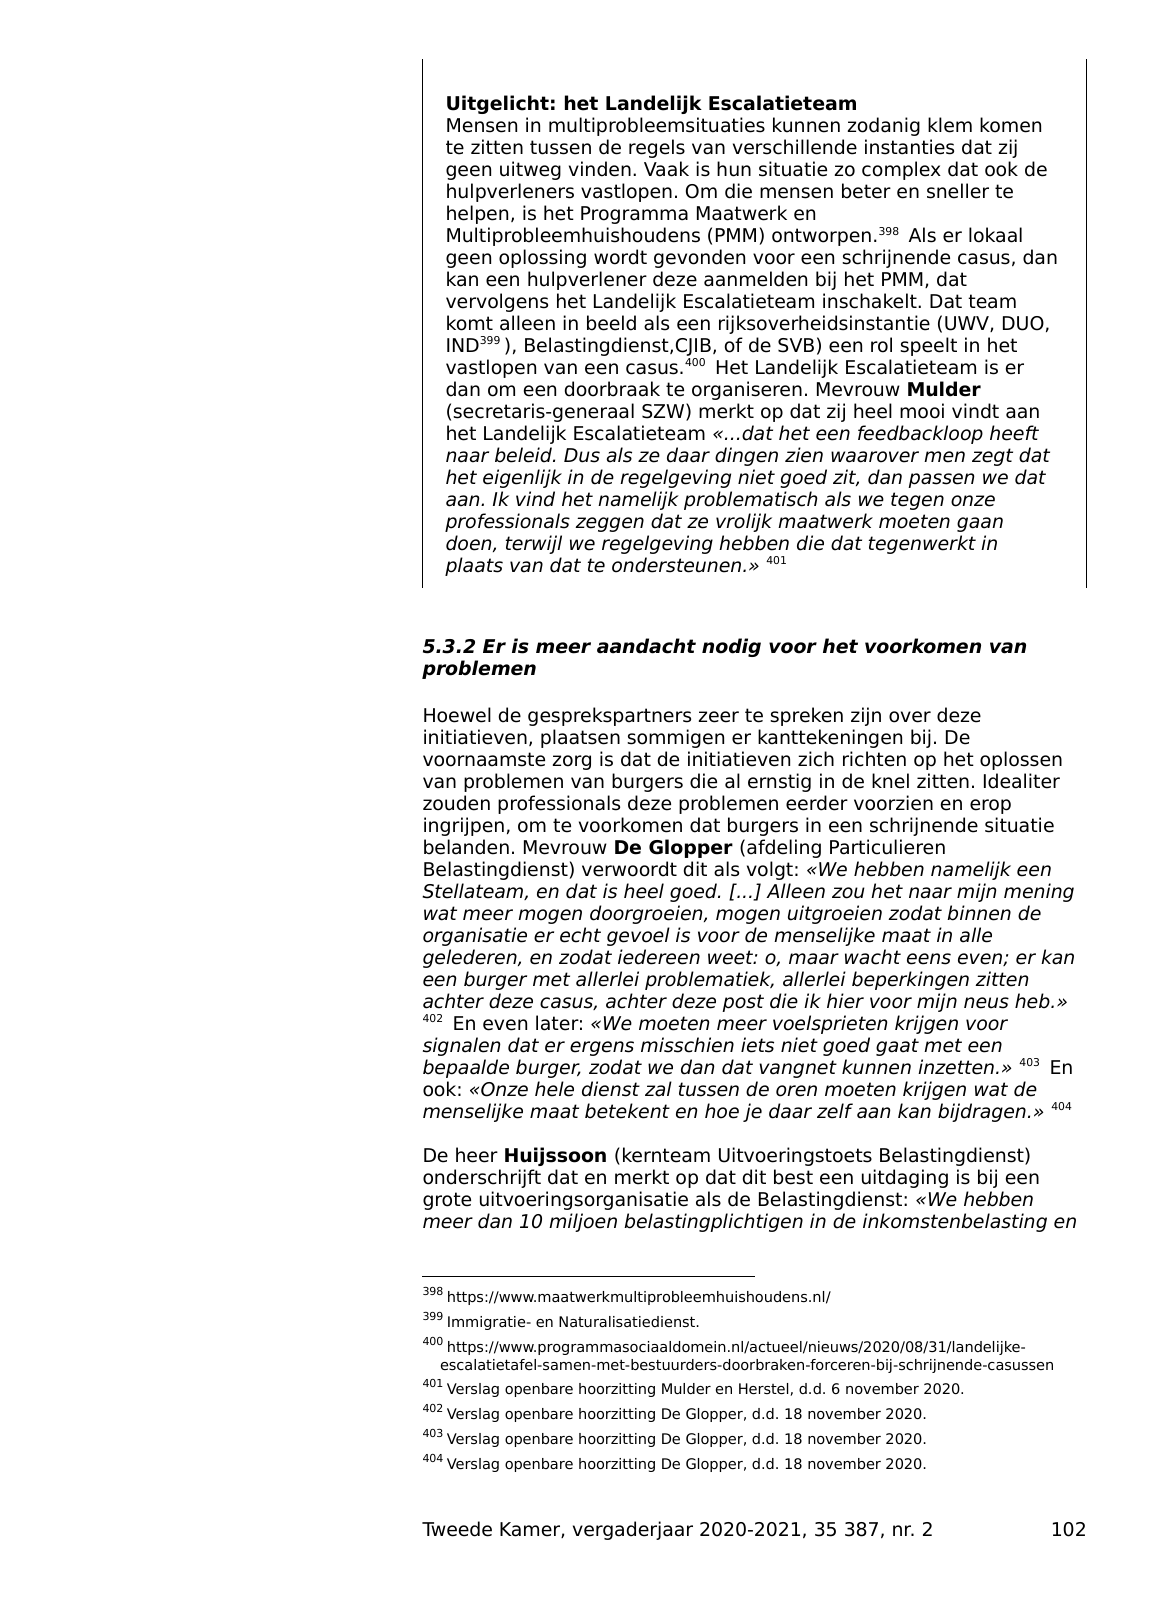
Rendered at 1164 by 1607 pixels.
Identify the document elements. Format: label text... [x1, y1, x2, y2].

text Verslag openbare hoorzitting De Glopper, d.d. 18 november 2020. [422, 1402, 1087, 1424]
text Verslag openbare hoorzitting De Glopper, d.d. 18 november 2020. [422, 1452, 1087, 1474]
subtitle 5.3.2 Er is meer aandacht nodig voor het voorkomen van problemen [422, 636, 1087, 680]
table_header Uitgelicht: het Landelijk Escalatieteam Mensen in multiprobleemsituaties kunnen zodanig klem komen te zitten tussen de regels van verschillende instanties dat zij geen uitweg vinden. Vaak is hun situatie zo complex dat ook de hulpverleners vastlopen. Om die mensen beter en sneller te helpen, is het Programma Maatwerk en Multiprobleemhuishoudens (PMM) ontworpen. Als er lokaal geen oplossing wordt gevonden voor een schrijnende casus, dan kan een hulpverlener deze aanmelden bij het PMM, dat vervolgens het Landelijk Escalatieteam inschakelt. Dat team komt alleen in beeld als een rijksoverheidsinstantie (UWV, DUO, IND), Belastingdienst,CJIB, of de SVB) een rol speelt in het vastlopen van een casus. Het Landelijk Escalatieteam is er dan om een doorbraak te organiseren. Mevrouw Mulder (secretaris-generaal SZW) merkt op dat zij heel mooi vindt aan het Landelijk Escalatieteam «...dat het een feedbackloop heeft naar beleid. Dus als ze daar dingen zien waarover men zegt dat het eigenlijk in de regelgeving niet goed zit, dan passen we dat aan. Ik vind het namelijk problematisch als we tegen onze professionals zeggen dat ze vrolijk maatwerk moeten gaan doen, terwijl we regelgeving hebben die dat tegenwerkt in plaats van dat te ondersteunen.» [423, 59, 1086, 588]
text Hoewel de gesprekspartners zeer te spreken zijn over deze initiatieven, plaatsen sommigen er kanttekeningen bij. De voornaamste zorg is dat de initiatieven zich richten op het oplossen van problemen van burgers die al ernstig in de knel zitten. Idealiter zouden professionals deze problemen eerder voorzien en erop ingrijpen, om te voorkomen dat burgers in een schrijnende situatie belanden. Mevrouw De Glopper (afdeling Particulieren Belastingdienst) verwoordt dit als volgt: «We hebben namelijk een Stellateam, en dat is heel goed. [...] Alleen zou het naar mijn mening wat meer mogen doorgroeien, mogen uitgroeien zodat binnen de organisatie er echt gevoel is voor de menselijke maat in alle gelederen, en zodat iedereen weet: o, maar wacht eens even; er kan een burger met allerlei problematiek, allerlei beperkingen zitten achter deze casus, achter deze post die ik hier voor mijn neus heb.» En even later: «We moeten meer voelsprieten krijgen voor signalen dat er ergens misschien iets niet goed gaat met een bepaalde burger, zodat we dan dat vangnet kunnen inzetten.» En ook: «Onze hele dienst zal tussen de oren moeten krijgen wat de menselijke maat betekent en hoe je daar zelf aan kan bijdragen.» [422, 705, 1087, 1123]
text De heer Huijssoon (kernteam Uitvoeringstoets Belastingdienst) onderschrijft dat en merkt op dat dit best een uitdaging is bij een grote uitvoeringsorganisatie als de Belastingdienst: «We hebben meer dan 10 miljoen belastingplichtigen in de inkomstenbelasting en [422, 1145, 1087, 1233]
text Verslag openbare hoorzitting De Glopper, d.d. 18 november 2020. [422, 1427, 1087, 1449]
